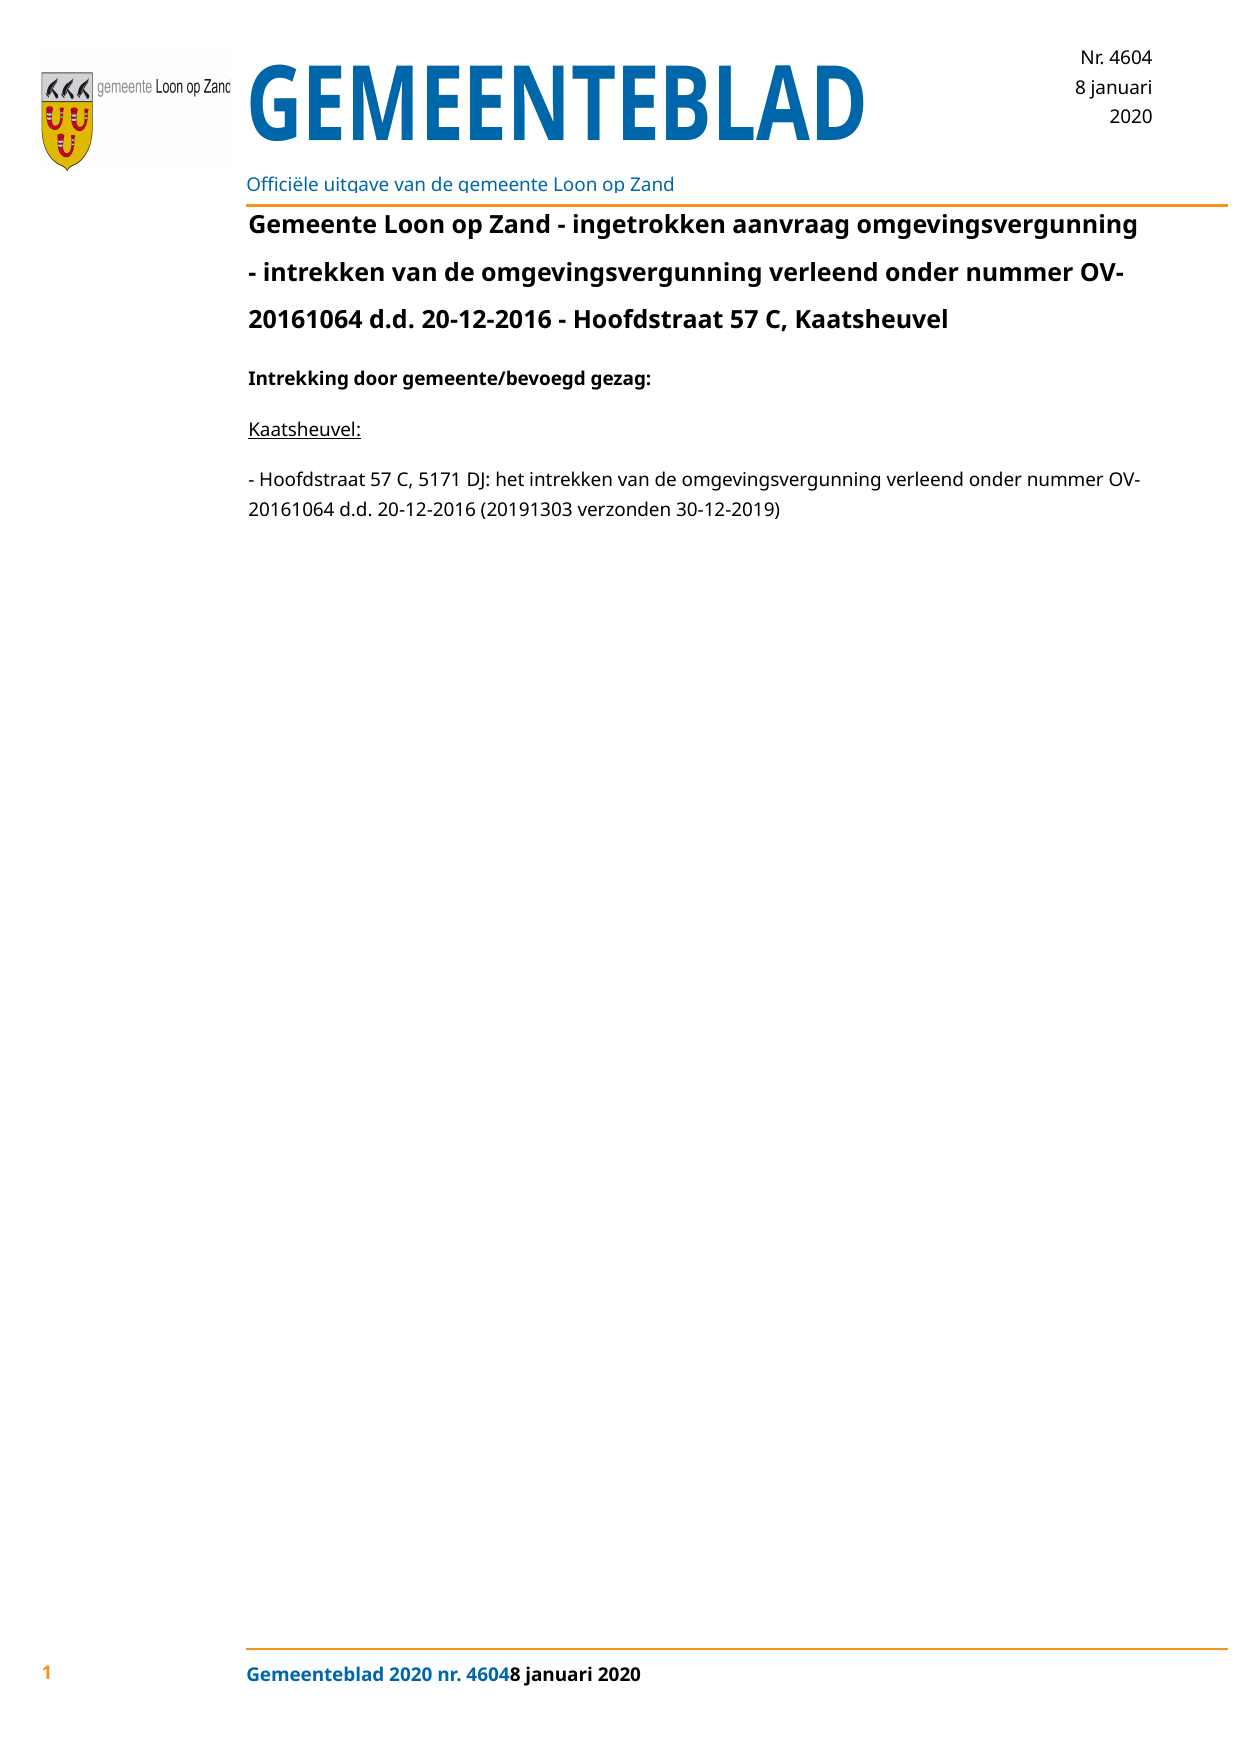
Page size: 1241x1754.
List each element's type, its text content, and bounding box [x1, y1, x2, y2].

text Gemeente Loon op Zand - ingetrokken aanvraag omgevingsvergunning - intrekken van de omgevingsvergunning verleend onder nummer OV-20161064 d.d. 20-12-2016 - Hoofdstraat 57 C, Kaatsheuvel [248, 207, 1152, 336]
picture [41, 47, 231, 172]
text Intrekking door gemeente/bevoegd gezag: [248, 366, 1152, 391]
text Kaatsheuvel: [248, 416, 1152, 442]
text - Hoofdstraat 57 C, 5171 DJ: het intrekken van de omgevingsvergunning verleend onder nummer OV-20161064 d.d. 20-12-2016 (20191303 verzonden 30-12-2019) [248, 466, 1152, 522]
